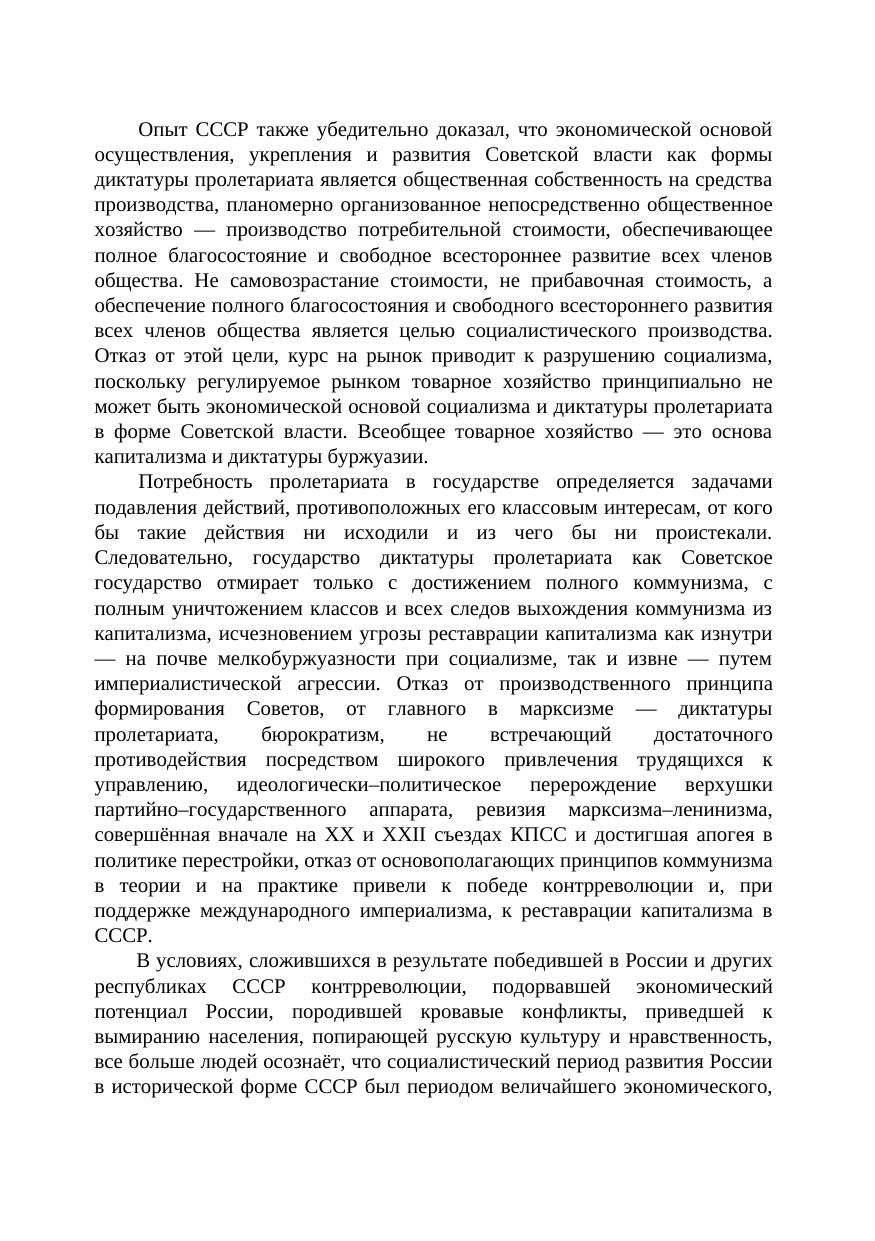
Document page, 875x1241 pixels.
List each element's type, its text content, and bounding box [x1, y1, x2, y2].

text Потребность пролетариата в государстве определяется задачами подавления действий, противоположных его классовым интересам, от кого бы такие действия ни исходили и из чего бы ни проистекали. Следовательно, государство диктатуры пролетариата как Советское государство отмирает только с достижением полного коммунизма, с полным уничтожением классов и всех следов выхождения коммунизма из капитализма, исчезновением угрозы реставрации капитализма как изнутри — на почве мелкобуржуазности при социализме, так и извне — путем империалистической агрессии. Отказ от производственного принципа формирования Советов, от главного в марксизме — диктатуры пролетариата, бюрократизм, не встречающий достаточного противодействия посредством широкого привлечения трудящихся к управлению, идеологически–политическое перерождение верхушки партийно–государственного аппарата, ревизия марксизма–ленинизма, совершённая вначале на ХХ и XXII съездах КПСС и достигшая апогея в политике перестройки, отказ от основополагающих принципов коммунизма в теории и на практике привели к победе контрреволюции и, при поддержке международного империализма, к реставрации капитализма в СССР. [94, 469, 773, 947]
text В условиях, сложившихся в результате победившей в России и других республиках СССР контрреволюции, подорвавшей экономический потенциал России, породившей кровавые конфликты, приведшей к вымиранию населения, попирающей русскую культуру и нравственность, все больше людей осознаёт, что социалистический период развития России в исторической форме СССР был периодом величайшего экономического, [94, 948, 773, 1098]
text Опыт СССР также убедительно доказал, что экономической основой осуществления, укрепления и развития Советской власти как формы диктатуры пролетариата является общественная собственность на средства производства, планомерно организованное непосредственно общественное хозяйство — производство потребительной стоимости, обеспечивающее полное благосостояние и свободное всестороннее развитие всех членов общества. Не самовозрастание стоимости, не прибавочная стоимость, а обеспечение полного благосостояния и свободного всестороннего развития всех членов общества является целью социалистического производства. Отказ от этой цели, курс на рынок приводит к разрушению социализма, поскольку регулируемое рынком товарное хозяйство принципиально не может быть экономической основой социализма и диктатуры пролетариата в форме Советской власти. Всеобщее товарное хозяйство — это основа капитализма и диктатуры буржуазии. [94, 117, 773, 468]
